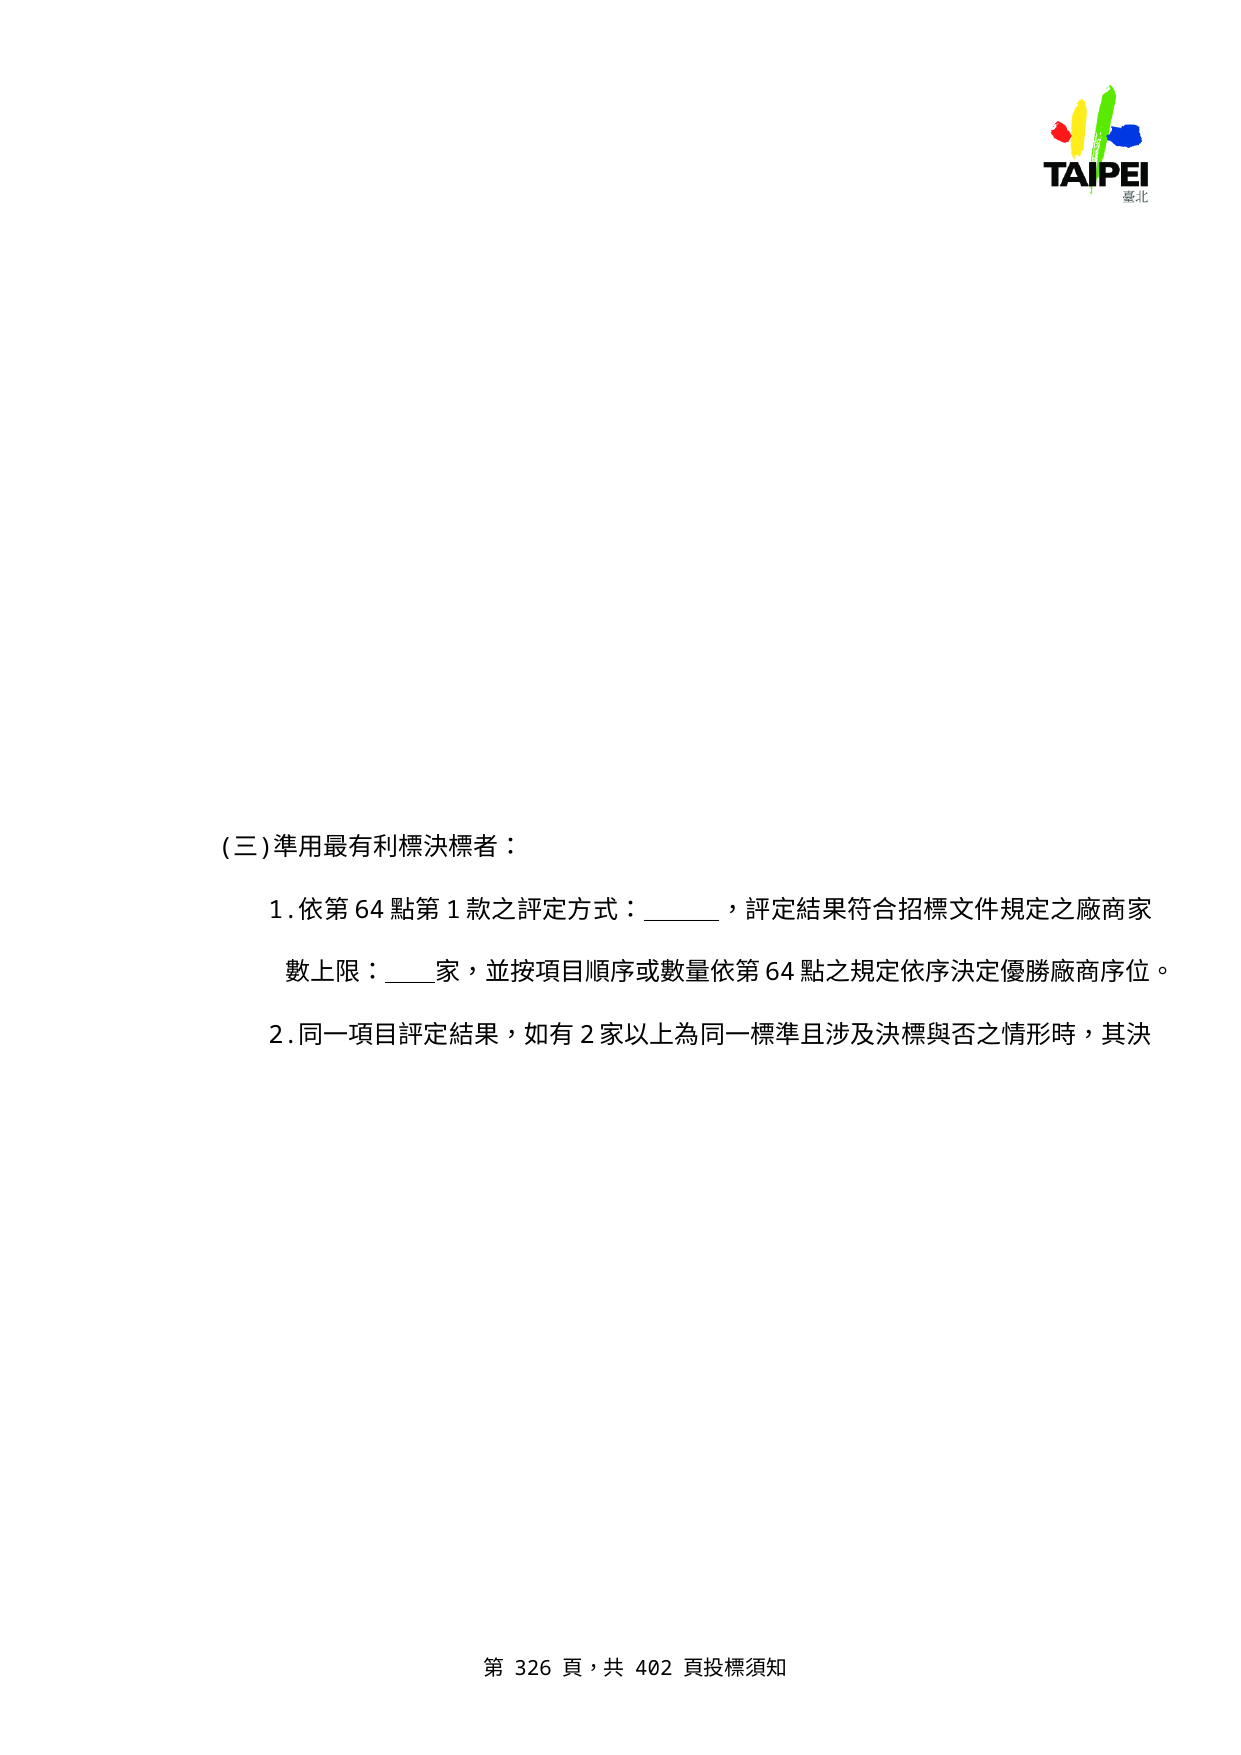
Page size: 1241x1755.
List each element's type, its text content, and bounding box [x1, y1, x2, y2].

text 2.同一項目評定結果，如有2家以上為同一標準且涉及決標與否之情形時，其決 [268, 991, 1152, 1053]
text 1.依第64點第1款之評定方式：＿＿＿，評定結果符合招標文件規定之廠商家數上限：＿＿家，並按項目順序或數量依第64點之規定依序決定優勝廠商序位。 [268, 866, 1152, 991]
text (三)準用最有利標決標者： [218, 803, 1152, 866]
